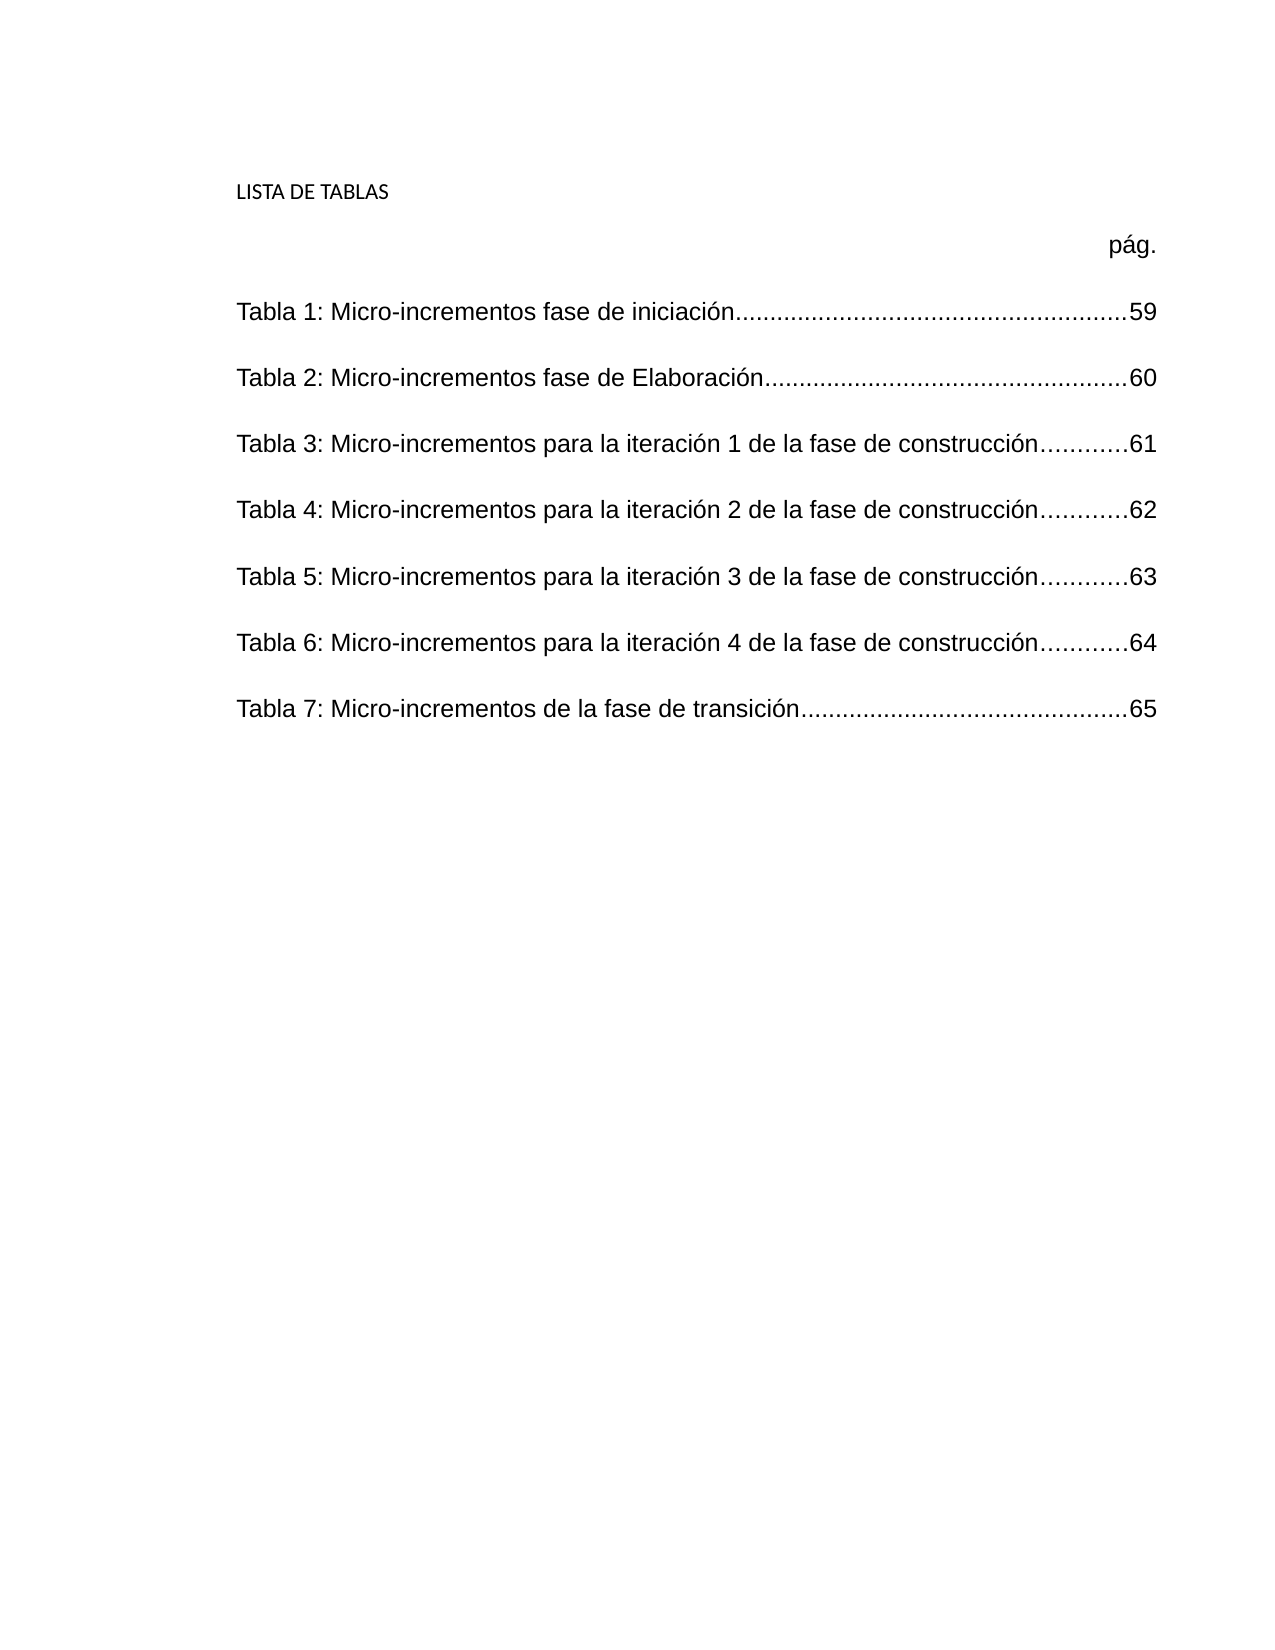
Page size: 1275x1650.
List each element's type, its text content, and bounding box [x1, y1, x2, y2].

text Tabla 4: Micro-incrementos para la iteración 2 de la fase de construcción 62 [236, 495, 1157, 524]
text Tabla 3: Micro-incrementos para la iteración 1 de la fase de construcción 61 [236, 429, 1157, 458]
text Tabla 2: Micro-incrementos fase de Elaboración 60 [236, 363, 1157, 391]
text Tabla 6: Micro-incrementos para la iteración 4 de la fase de construcción 64 [236, 628, 1157, 656]
text Tabla 5: Micro-incrementos para la iteración 3 de la fase de construcción 63 [236, 561, 1157, 590]
text Tabla 7: Micro-incrementos de la fase de transición 65 [236, 694, 1157, 723]
text LISTA DE TABLAS [236, 177, 1157, 205]
text pág. [236, 230, 1157, 259]
text Tabla 1: Micro-incrementos fase de iniciación 59 [236, 296, 1157, 325]
